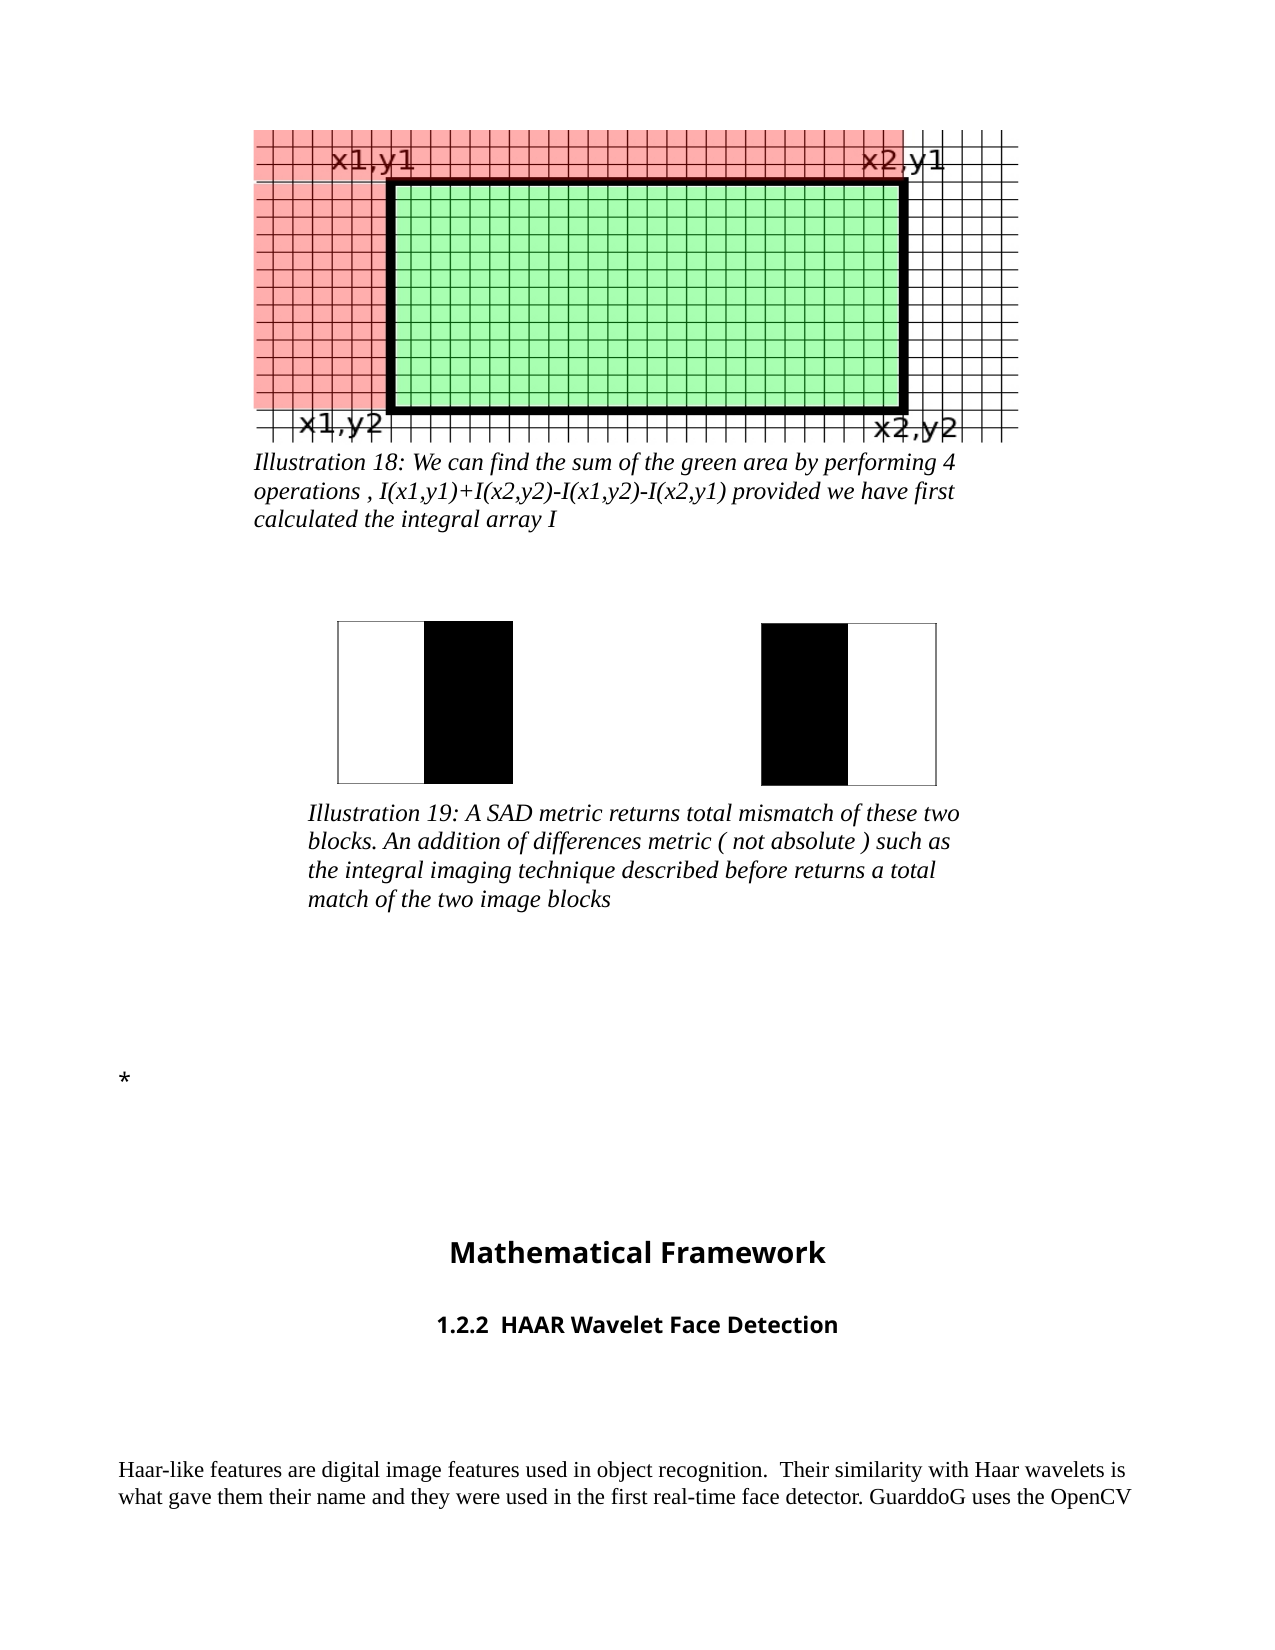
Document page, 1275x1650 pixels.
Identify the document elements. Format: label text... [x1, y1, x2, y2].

text 1.2.2 HAAR Wavelet Face Detection [118, 1309, 1157, 1340]
picture [307, 603, 968, 798]
text Mathematical Framework [118, 1232, 1157, 1272]
text Illustration 18: We can find the sum of the green area by performing 4 operations , I(x1,y1)+I(x2,y2)-I(x1,y2)-I(x2,y1) provided we have first calculated the integral array I [253, 447, 1021, 533]
text Illustration 19: A SAD metric returns total mismatch of these two blocks. An addition of differences metric ( not absolute ) such as the integral imaging technique described before returns a total match of the two image blocks [308, 798, 967, 913]
picture [253, 130, 1022, 447]
text Haar-like features are digital image features used in object recognition. Their similarity with Haar wavelets is what gave them their name and they were used in the first real-time face detector. GuarddoG uses the OpenCV [118, 1456, 1157, 1509]
text * [118, 1064, 1157, 1096]
